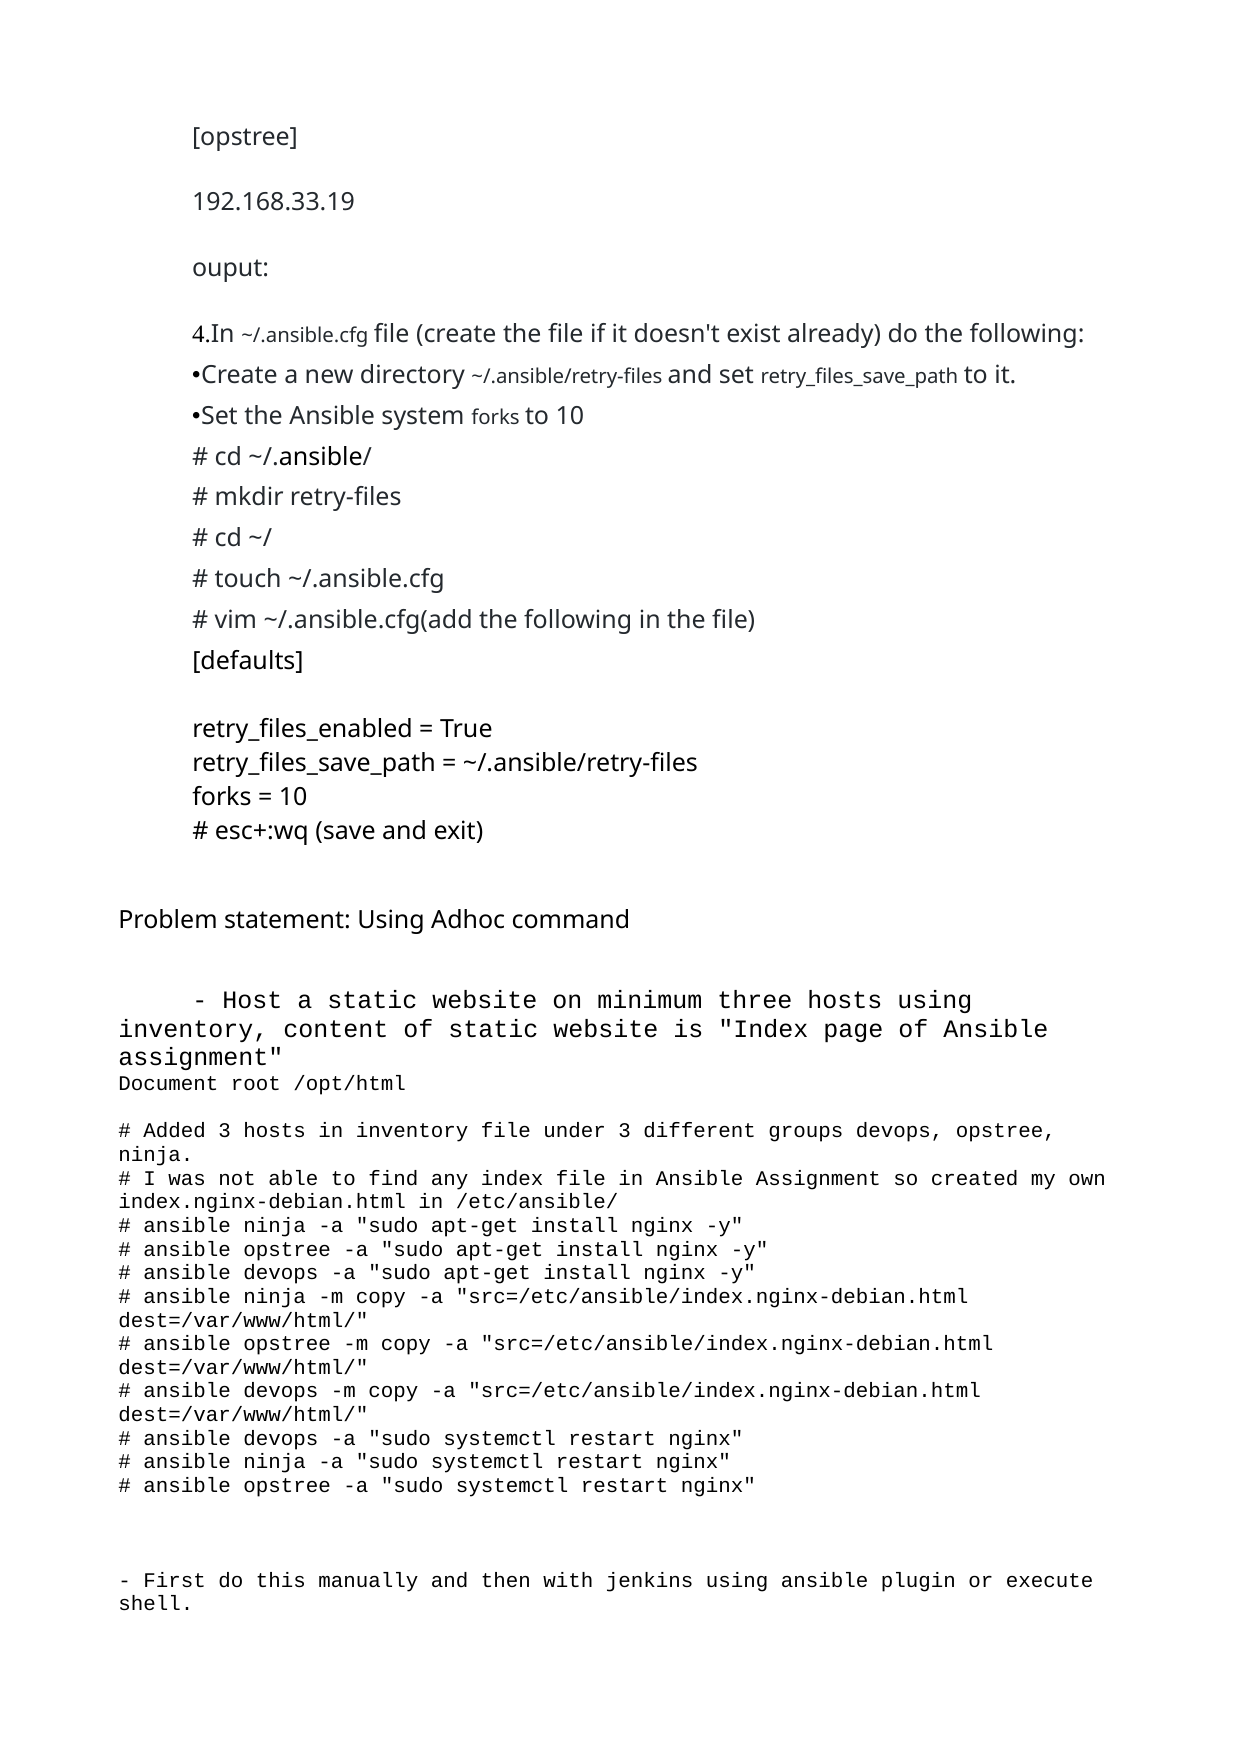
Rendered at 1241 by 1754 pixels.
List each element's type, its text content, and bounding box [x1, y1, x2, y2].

text # ansible ninja -a "sudo apt-get install nginx -y" [118, 1215, 1122, 1239]
text retry_files_save_path = ~/.ansible/retry-files [118, 744, 1122, 778]
text # ansible opstree -a "sudo systemctl restart nginx" [118, 1475, 1122, 1499]
list Set the Ansible system forks to 10 [118, 397, 1122, 431]
text [defaults] [118, 642, 1122, 676]
text # ansible ninja -m copy -a "src=/etc/ansible/index.nginx-debian.html dest=/var/www/html/" [118, 1286, 1122, 1333]
text # ansible devops -m copy -a "src=/etc/ansible/index.nginx-debian.html dest=/var/www/html/" [118, 1381, 1122, 1428]
list # mkdir retry-files [118, 479, 1122, 513]
list [opstree] [118, 118, 1122, 152]
list 192.168.33.19 [118, 184, 1122, 218]
list # vim ~/.ansible.cfg(add the following in the file) [118, 601, 1122, 636]
text - First do this manually and then with jenkins using ansible plugin or execute shell. [118, 1570, 1122, 1617]
list # touch ~/.ansible.cfg [118, 561, 1122, 595]
text retry_files_enabled = True [118, 710, 1122, 744]
list ouput: [118, 250, 1122, 284]
text forks = 10 [118, 778, 1122, 813]
text # ansible devops -a "sudo systemctl restart nginx" [118, 1428, 1122, 1451]
list # cd ~/.ansible/ [118, 438, 1122, 472]
text - Host a static website on minimum three hosts using inventory, content of static website is "Index page of Ansible assignment" [118, 982, 1122, 1073]
text Document root /opt/html [118, 1073, 1122, 1097]
list In ~/.ansible.cfg file (create the file if it doesn't exist already) do the following: [118, 316, 1122, 350]
text # ansible ninja -a "sudo systemctl restart nginx" [118, 1451, 1122, 1475]
subtitle Problem statement: Using Adhoc command [118, 902, 1122, 936]
text # I was not able to find any index file in Ansible Assignment so created my own index.nginx-debian.html in /etc/ansible/ [118, 1168, 1122, 1215]
text # ansible opstree -m copy -a "src=/etc/ansible/index.nginx-debian.html dest=/var/www/html/" [118, 1333, 1122, 1381]
text # ansible devops -a "sudo apt-get install nginx -y" [118, 1262, 1122, 1286]
text # esc+:wq (save and exit) [118, 813, 1122, 847]
text # ansible opstree -a "sudo apt-get install nginx -y" [118, 1239, 1122, 1262]
list Create a new directory ~/.ansible/retry-files and set retry_files_save_path to it. [118, 356, 1122, 391]
list # cd ~/ [118, 520, 1122, 554]
text # Added 3 hosts in inventory file under 3 different groups devops, opstree, ninja. [118, 1120, 1122, 1168]
